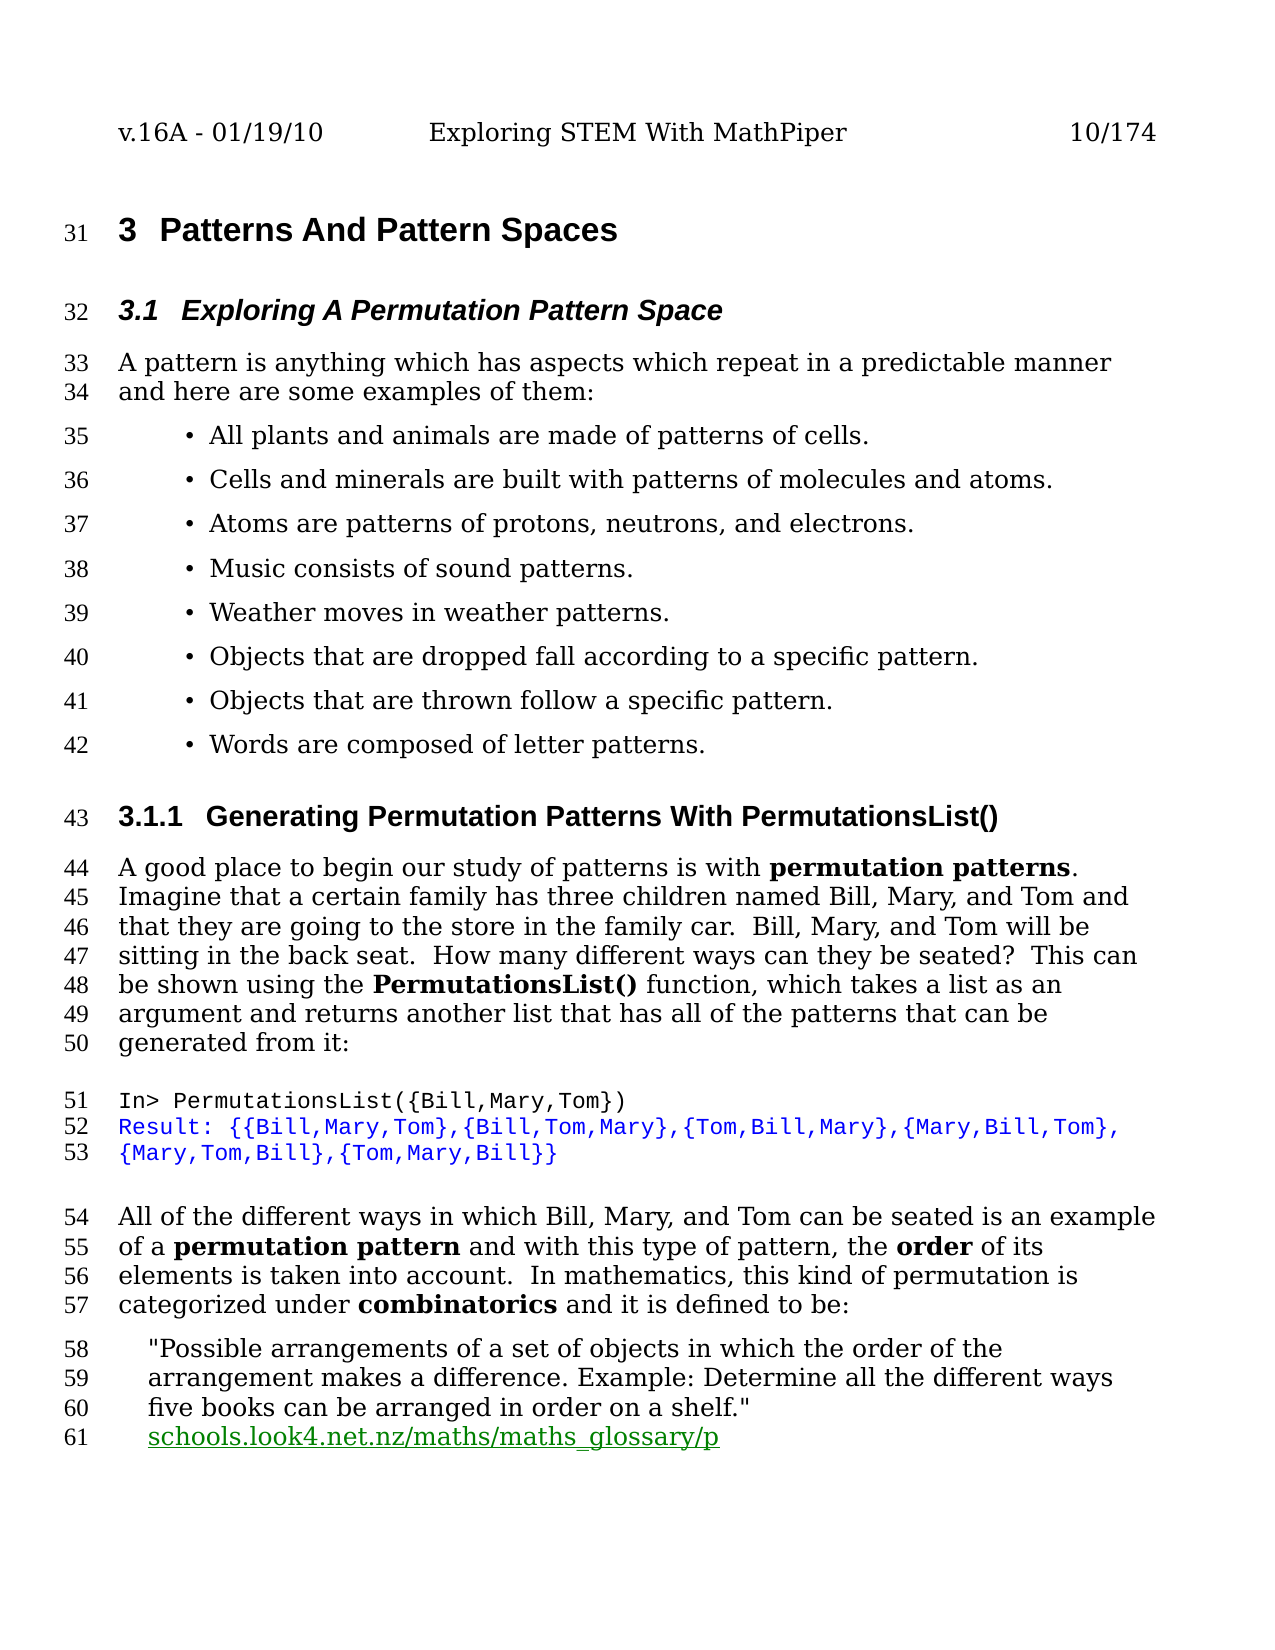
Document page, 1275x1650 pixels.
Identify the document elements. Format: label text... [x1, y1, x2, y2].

list Objects that are thrown follow a specific pattern. [185, 686, 1157, 715]
text "Possible arrangements of a set of objects in which the order of the arrangement makes a difference. Example: Determine all the different ways five books can be arranged in order on a shelf." schools.look4.net.nz/maths/maths_glossary/p [148, 1334, 1157, 1451]
list Weather moves in weather patterns. [185, 598, 1157, 627]
list All plants and animals are made of patterns of cells. [185, 421, 1157, 450]
text A pattern is anything which has aspects which repeat in a predictable manner and here are some examples of them: [118, 348, 1157, 406]
text In> PermutationsList({Bill,Mary,Tom}) [118, 1090, 1157, 1116]
subtitle Exploring A Permutation Pattern Space [118, 293, 1157, 327]
list Atoms are patterns of protons, neutrons, and electrons. [185, 509, 1157, 539]
list Words are composed of letter patterns. [185, 730, 1157, 759]
list Objects that are dropped fall according to a specific pattern. [185, 642, 1157, 671]
list Music consists of sound patterns. [185, 554, 1157, 583]
text Result: {{Bill,Mary,Tom},{Bill,Tom,Mary},{Tom,Bill,Mary},{Mary,Bill,Tom},{Mary,Tom,Bill},{Tom,Mary,Bill}} [118, 1116, 1157, 1167]
subtitle Generating Permutation Patterns With PermutationsList() [118, 799, 1157, 832]
subtitle Patterns And Pattern Spaces [118, 210, 1157, 248]
text A good place to begin our study of patterns is with permutation patterns. Imagine that a certain family has three children named Bill, Mary, and Tom and that they are going to the store in the family car. Bill, Mary, and Tom will be sitting in the back seat. How many different ways can they be seated? This can be shown using the PermutationsList() function, which takes a list as an argument and returns another list that has all of the patterns that can be generated from it: [118, 853, 1157, 1058]
text All of the different ways in which Bill, Mary, and Tom can be seated is an example of a permutation pattern and with this type of pattern, the order of its elements is taken into account. In mathematics, this kind of permutation is categorized under combinatorics and it is defined to be: [118, 1202, 1157, 1319]
list Cells and minerals are built with patterns of molecules and atoms. [185, 465, 1157, 494]
